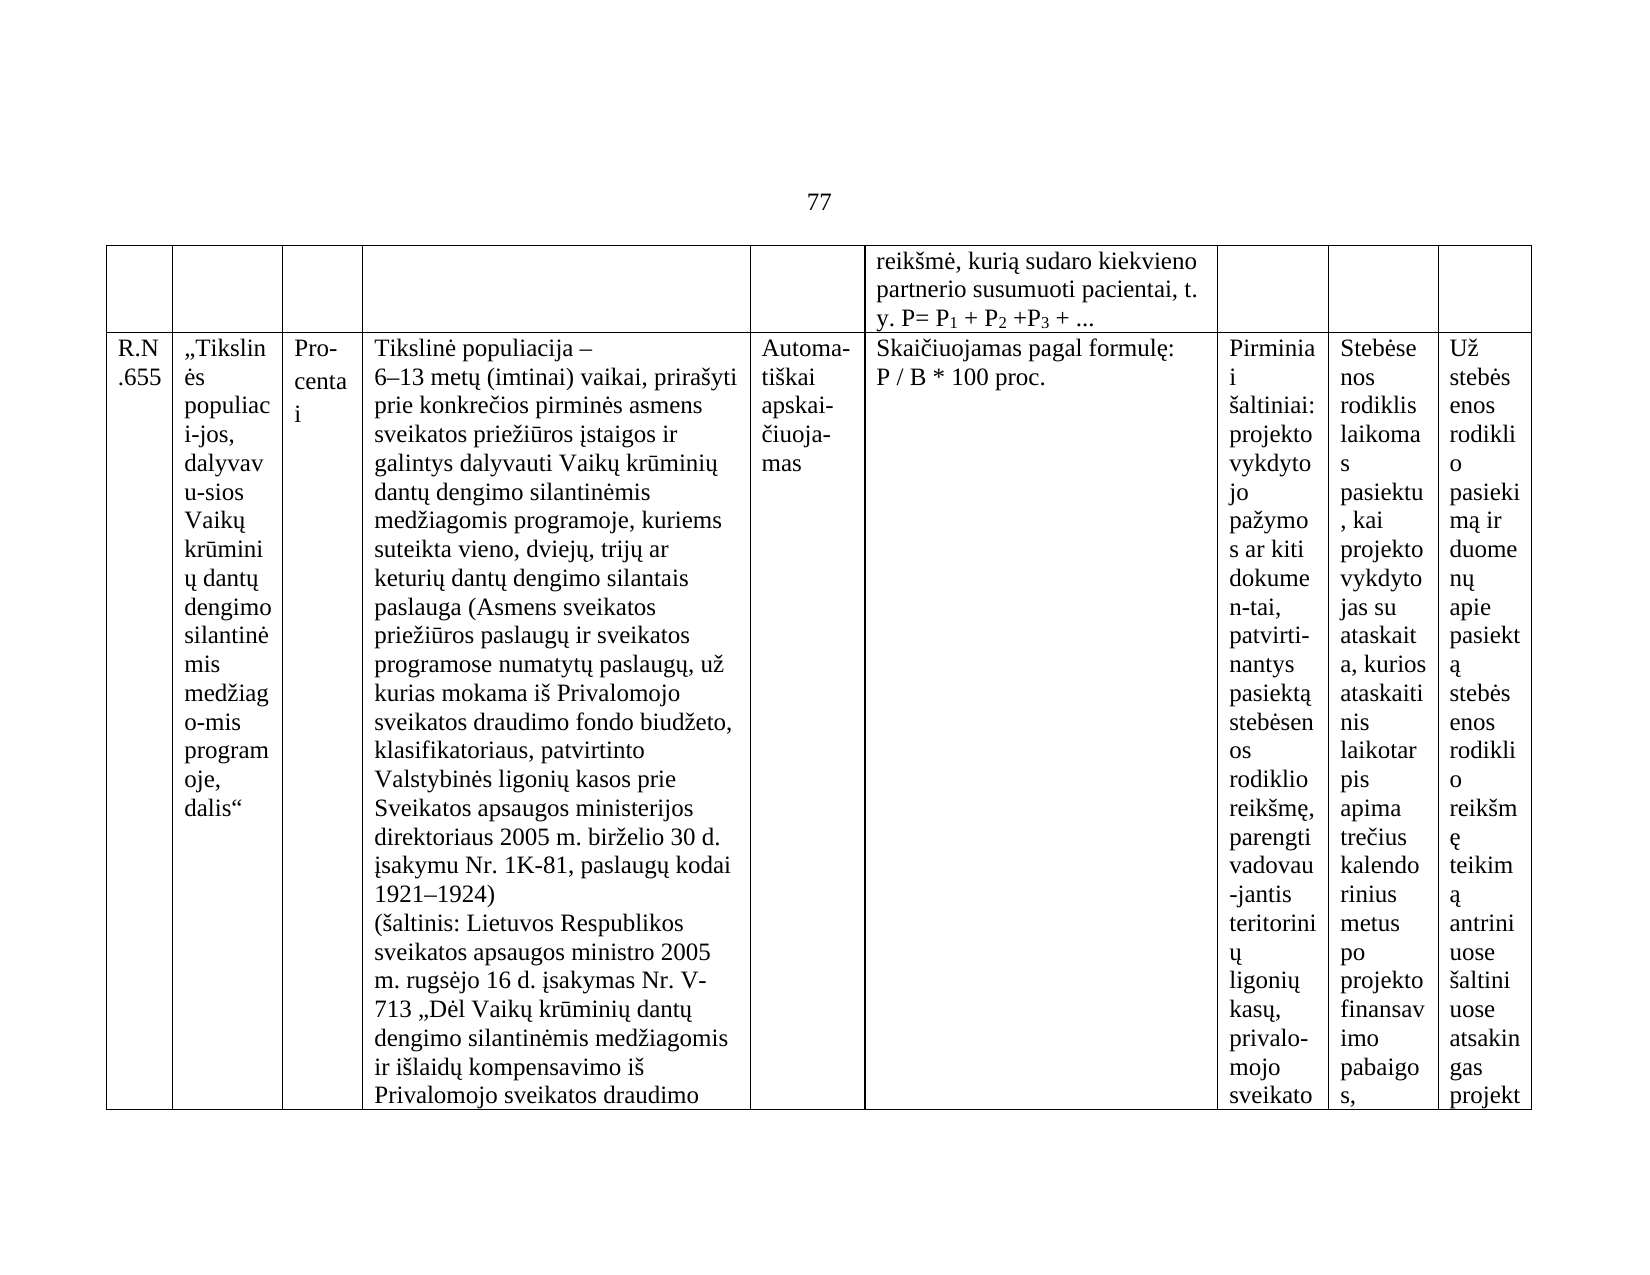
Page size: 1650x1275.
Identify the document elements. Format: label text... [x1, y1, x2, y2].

table_cell Skaičiuojamas pagal formulę: P / B * 100 proc. [866, 333, 1217, 1109]
table_cell [1329, 246, 1438, 332]
table_cell [1439, 246, 1531, 332]
table_cell reikšmė, kurią sudaro kiekvieno partnerio susumuoti pacientai, t. y. P= P1 + P2 +P3 + ... [866, 246, 1217, 332]
table_cell [283, 246, 362, 332]
table_cell Pirminiai šaltiniai: projekto vykdytojo pažymos ar kiti dokumen-tai, patvirti-nantys pasiektą stebėsenos rodiklio reikšmę, parengti vadovau-jantis teritorinių ligonių kasų, privalo-mojo sveikato [1218, 333, 1328, 1109]
table_cell Stebėsenos rodiklis laikomas pasiektu, kai projekto vykdytojas su ataskaita, kurios ataskaitinis laikotarpis apima trečius kalendorinius metus po projekto finansavimo pabaigos, [1329, 333, 1438, 1109]
table_cell Už stebėsenos rodiklio pasiekimą ir duomenų apie pasiektą stebėsenos rodiklio reikšmę teikimą antriniuose šaltiniuose atsakingas projekt [1439, 333, 1531, 1109]
table_cell R.N.655 [107, 333, 172, 1109]
table_cell [751, 246, 864, 332]
table_cell Automa-tiškai apskai-čiuoja-mas [751, 333, 864, 1109]
table_cell [107, 246, 172, 332]
table_cell [363, 246, 750, 332]
table_cell [173, 246, 282, 332]
table_cell Tikslinė populiacija – 6–13 metų (imtinai) vaikai, prirašyti prie konkrečios pirminės asmens sveikatos priežiūros įstaigos ir galintys dalyvauti Vaikų krūminių dantų dengimo silantinėmis medžiagomis programoje, kuriems suteikta vieno, dviejų, trijų ar keturių dantų dengimo silantais paslauga (Asmens sveikatos priežiūros paslaugų ir sveikatos programose numatytų paslaugų, už kurias mokama iš Privalomojo sveikatos draudimo fondo biudžeto, klasifikatoriaus, patvirtinto Valstybinės ligonių kasos prie Sveikatos apsaugos ministerijos direktoriaus 2005 m. birželio 30 d. įsakymu Nr. 1K-81, paslaugų kodai 1921–1924) (šaltinis: Lietuvos Respublikos sveikatos apsaugos ministro 2005 m. rugsėjo 16 d. įsakymas Nr. V-713 „Dėl Vaikų krūminių dantų dengimo silantinėmis medžiagomis ir išlaidų kompensavimo iš Privalomojo sveikatos draudimo [363, 333, 750, 1109]
table_cell Pro-centai [283, 333, 362, 1109]
table_cell [1218, 246, 1328, 332]
table_cell „Tikslinės populiaci-jos, dalyvavu-sios Vaikų krūminių dantų dengimo silantinėmis medžiago-mis programoje, dalis“ [173, 333, 282, 1109]
